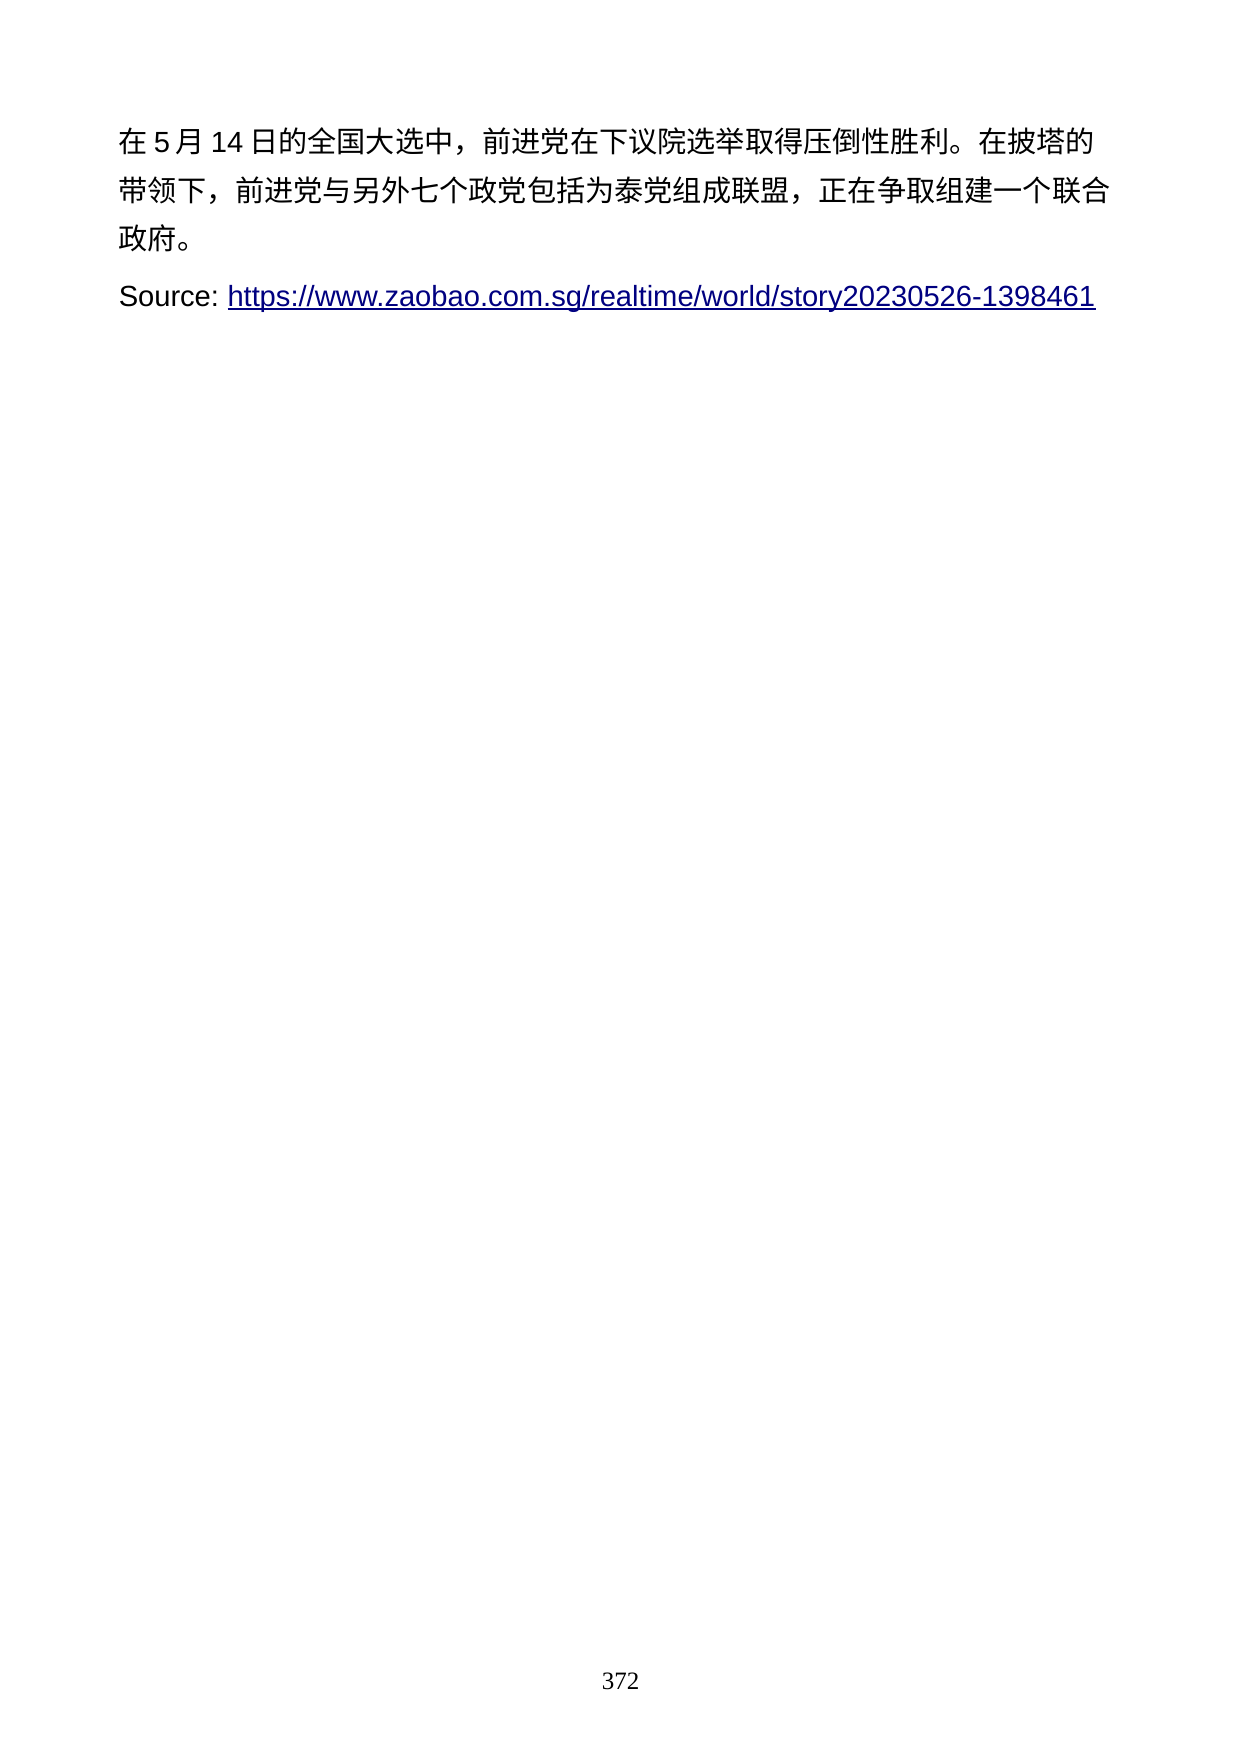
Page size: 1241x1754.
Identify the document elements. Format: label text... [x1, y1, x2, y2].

text 在5月14日的全国大选中，前进党在下议院选举取得压倒性胜利。在披塔的带领下，前进党与另外七个政党包括为泰党组成联盟，正在争取组建一个联合政府。 [118, 118, 1122, 258]
text Source: https://www.zaobao.com.sg/realtime/world/story20230526-1398461 [118, 279, 1122, 312]
